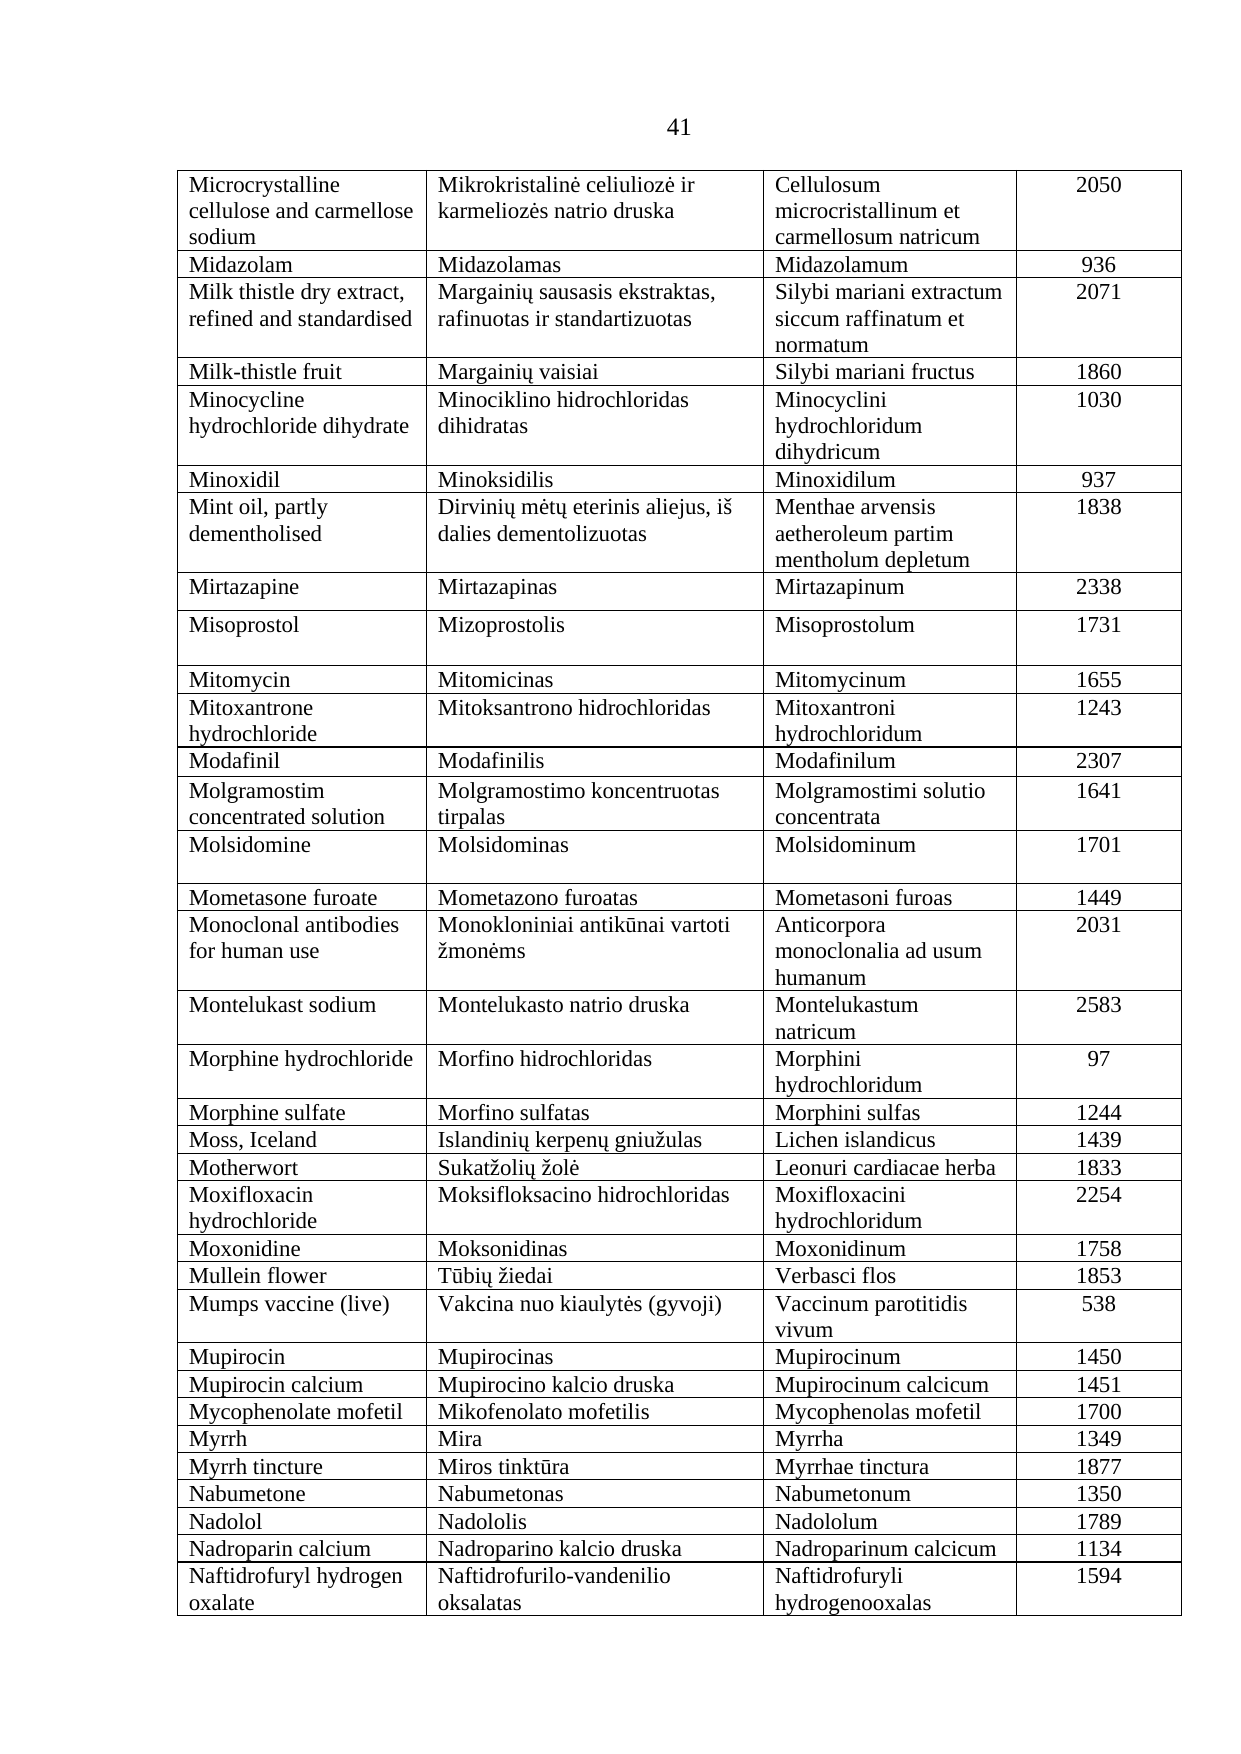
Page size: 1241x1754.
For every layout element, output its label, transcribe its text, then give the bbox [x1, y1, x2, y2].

table_cell Myrrh [178, 1426, 426, 1452]
table_cell Motherwort [178, 1154, 426, 1180]
table_cell Sukatžolių žolė [427, 1154, 763, 1180]
table_cell Islandinių kerpenų gniužulas [427, 1126, 763, 1153]
table_cell Morfino sulfatas [427, 1099, 763, 1125]
table_cell Minoksidilis [427, 466, 763, 492]
table_cell Menthae arvensis aetheroleum partim mentholum depletum [764, 493, 1016, 572]
table_cell 1731 [1017, 611, 1181, 665]
table_cell 1641 [1017, 777, 1181, 830]
table_cell Minocyclini hydrochloridum dihydricum [764, 386, 1016, 465]
table_cell Nadroparinum calcicum [764, 1535, 1016, 1561]
table_cell Microcrystalline cellulose and carmellose sodium [178, 171, 426, 250]
table_cell Mometazono furoatas [427, 884, 763, 910]
table_cell Morphine hydrochloride [178, 1045, 426, 1098]
table_cell Moxifloxacin hydrochloride [178, 1181, 426, 1234]
table_cell 936 [1017, 251, 1181, 277]
table_cell Misoprostol [178, 611, 426, 665]
table_cell 97 [1017, 1045, 1181, 1098]
table_cell Mirtazapinum [764, 573, 1016, 610]
table_cell Mitomicinas [427, 666, 763, 693]
table_cell Morphine sulfate [178, 1099, 426, 1125]
table_cell 1451 [1017, 1371, 1181, 1397]
table_cell 1789 [1017, 1508, 1181, 1534]
table_cell Myrrhae tinctura [764, 1453, 1016, 1479]
table_cell Nabumetonum [764, 1480, 1016, 1507]
table_cell 1450 [1017, 1343, 1181, 1370]
table_cell Silybi mariani extractum siccum raffinatum et normatum [764, 278, 1016, 357]
table_cell Nabumetone [178, 1480, 426, 1507]
table_cell Lichen islandicus [764, 1126, 1016, 1153]
table_cell Mupirocin [178, 1343, 426, 1370]
table_cell Mizoprostolis [427, 611, 763, 665]
table_cell Mirtazapinas [427, 573, 763, 610]
table_cell Naftidrofuryl hydrogen oxalate [178, 1563, 426, 1615]
table_cell 1349 [1017, 1426, 1181, 1452]
table_cell Mitoksantrono hidrochloridas [427, 694, 763, 746]
table_cell Mullein flower [178, 1262, 426, 1288]
table_cell Morfino hidrochloridas [427, 1045, 763, 1098]
table_cell Midazolamum [764, 251, 1016, 277]
table_cell Mitomycin [178, 666, 426, 693]
table_cell Margainių sausasis ekstraktas, rafinuotas ir standartizuotas [427, 278, 763, 357]
table_cell Monokloniniai antikūnai vartoti žmonėms [427, 911, 763, 990]
table_cell 1860 [1017, 358, 1181, 385]
table_cell Moksonidinas [427, 1235, 763, 1261]
table_cell Milk thistle dry extract, refined and standardised [178, 278, 426, 357]
table_cell Naftidrofurilo-vandenilio oksalatas [427, 1563, 763, 1615]
table_cell Modafinilum [764, 748, 1016, 776]
table_cell 1350 [1017, 1480, 1181, 1507]
table_cell Mirtazapine [178, 573, 426, 610]
table_cell 1243 [1017, 694, 1181, 746]
table_cell Montelukast sodium [178, 991, 426, 1044]
table_cell Molgramostimo koncentruotas tirpalas [427, 777, 763, 830]
table_cell Mupirocinum [764, 1343, 1016, 1370]
table_cell Margainių vaisiai [427, 358, 763, 385]
table_cell Morphini sulfas [764, 1099, 1016, 1125]
table_cell Midazolamas [427, 251, 763, 277]
table_cell Modafinil [178, 748, 426, 776]
table_cell Vaccinum parotitidis vivum [764, 1290, 1016, 1342]
table_cell Morphini hydrochloridum [764, 1045, 1016, 1098]
table_cell Mycophenolas mofetil [764, 1398, 1016, 1424]
table_cell Mupirocinas [427, 1343, 763, 1370]
table_cell 1833 [1017, 1154, 1181, 1180]
table_cell Nadolol [178, 1508, 426, 1534]
table_cell 1877 [1017, 1453, 1181, 1479]
table_cell Molsidomine [178, 831, 426, 883]
table_cell 1655 [1017, 666, 1181, 693]
table_cell Mitoxantrone hydrochloride [178, 694, 426, 746]
table_cell 2338 [1017, 573, 1181, 610]
table_cell Nadololis [427, 1508, 763, 1534]
table_cell 1439 [1017, 1126, 1181, 1153]
table_cell Myrrh tincture [178, 1453, 426, 1479]
table_cell 937 [1017, 466, 1181, 492]
table_cell Mikofenolato mofetilis [427, 1398, 763, 1424]
table_cell Anticorpora monoclonalia ad usum humanum [764, 911, 1016, 990]
table_cell 1244 [1017, 1099, 1181, 1125]
table_cell Dirvinių mėtų eterinis aliejus, iš dalies dementolizuotas [427, 493, 763, 572]
table_cell Nabumetonas [427, 1480, 763, 1507]
table_cell 2254 [1017, 1181, 1181, 1234]
table_cell 1853 [1017, 1262, 1181, 1288]
table_cell Montelukastum natricum [764, 991, 1016, 1044]
table_cell 2307 [1017, 748, 1181, 776]
table_cell Silybi mariani fructus [764, 358, 1016, 385]
table_cell Mumps vaccine (live) [178, 1290, 426, 1342]
table_cell 2050 [1017, 171, 1181, 250]
table_cell Mometasone furoate [178, 884, 426, 910]
table_cell Mupirocino kalcio druska [427, 1371, 763, 1397]
table_cell Molsidominum [764, 831, 1016, 883]
table_cell 1449 [1017, 884, 1181, 910]
table_cell Minoxidil [178, 466, 426, 492]
table_cell Mycophenolate mofetil [178, 1398, 426, 1424]
table_cell 2583 [1017, 991, 1181, 1044]
table_cell 2071 [1017, 278, 1181, 357]
table_cell Moxifloxacini hydrochloridum [764, 1181, 1016, 1234]
table_cell Mira [427, 1426, 763, 1452]
table_cell Mitoxantroni hydrochloridum [764, 694, 1016, 746]
table_cell Vakcina nuo kiaulytės (gyvoji) [427, 1290, 763, 1342]
table_cell 1700 [1017, 1398, 1181, 1424]
table_cell Miros tinktūra [427, 1453, 763, 1479]
table_cell 1758 [1017, 1235, 1181, 1261]
table_cell Midazolam [178, 251, 426, 277]
table_cell 1134 [1017, 1535, 1181, 1561]
table_cell 538 [1017, 1290, 1181, 1342]
table_cell 1701 [1017, 831, 1181, 883]
table_cell 1030 [1017, 386, 1181, 465]
table_cell Molgramostimi solutio concentrata [764, 777, 1016, 830]
table_cell Misoprostolum [764, 611, 1016, 665]
table_cell Mint oil, partly dementholised [178, 493, 426, 572]
table_cell Molsidominas [427, 831, 763, 883]
table_cell 1838 [1017, 493, 1181, 572]
table_cell Moksifloksacino hidrochloridas [427, 1181, 763, 1234]
table_cell Minociklino hidrochloridas dihidratas [427, 386, 763, 465]
table_cell Milk-thistle fruit [178, 358, 426, 385]
table_cell Minoxidilum [764, 466, 1016, 492]
table_cell Modafinilis [427, 748, 763, 776]
table_cell Moss, Iceland [178, 1126, 426, 1153]
table_cell Verbasci flos [764, 1262, 1016, 1288]
table_cell Mupirocinum calcicum [764, 1371, 1016, 1397]
table_cell Nadroparin calcium [178, 1535, 426, 1561]
table_cell Montelukasto natrio druska [427, 991, 763, 1044]
table_cell Monoclonal antibodies for human use [178, 911, 426, 990]
table_cell 1594 [1017, 1563, 1181, 1615]
table_cell Naftidrofuryli hydrogenooxalas [764, 1563, 1016, 1615]
table_cell Molgramostim concentrated solution [178, 777, 426, 830]
table_cell Mometasoni furoas [764, 884, 1016, 910]
table_cell Nadroparino kalcio druska [427, 1535, 763, 1561]
table_cell Minocycline hydrochloride dihydrate [178, 386, 426, 465]
table_cell Nadololum [764, 1508, 1016, 1534]
table_cell Mupirocin calcium [178, 1371, 426, 1397]
table_cell Cellulosum microcristallinum et carmellosum natricum [764, 171, 1016, 250]
table_cell 2031 [1017, 911, 1181, 990]
table_cell Leonuri cardiacae herba [764, 1154, 1016, 1180]
table_cell Mitomycinum [764, 666, 1016, 693]
table_cell Moxonidinum [764, 1235, 1016, 1261]
table_cell Moxonidine [178, 1235, 426, 1261]
table_cell Tūbių žiedai [427, 1262, 763, 1288]
table_cell Mikrokristalinė celiuliozė ir karmeliozės natrio druska [427, 171, 763, 250]
table_cell Myrrha [764, 1426, 1016, 1452]
